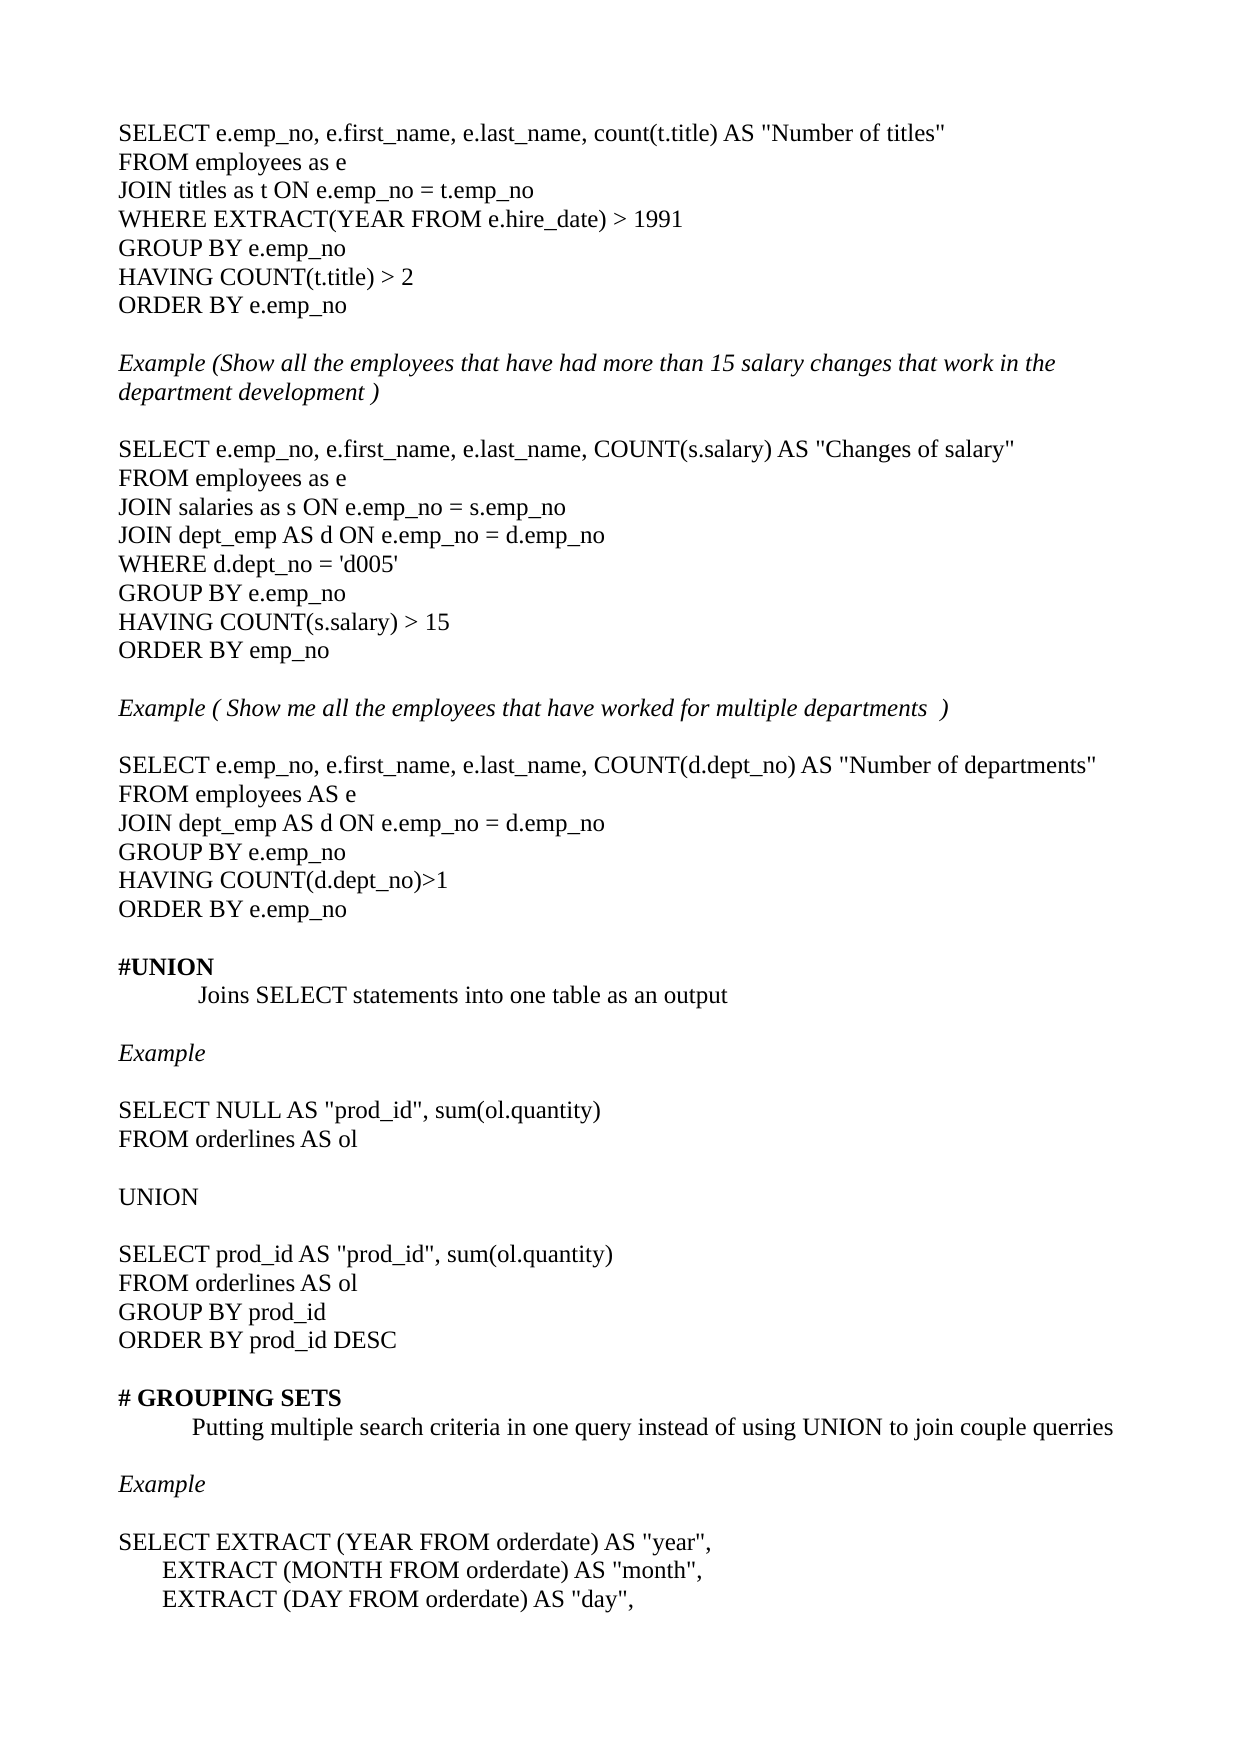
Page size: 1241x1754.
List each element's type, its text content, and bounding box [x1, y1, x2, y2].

text EXTRACT (DAY FROM orderdate) AS "day", [118, 1584, 1122, 1613]
text UNION [118, 1182, 1122, 1211]
text Example [118, 1038, 1122, 1067]
text GROUP BY prod_id [118, 1297, 1122, 1326]
text FROM employees as e [118, 463, 1122, 492]
text HAVING COUNT(d.dept_no)>1 [118, 866, 1122, 894]
text FROM orderlines AS ol [118, 1268, 1122, 1297]
text # GROUPING SETS [118, 1383, 1122, 1412]
text #UNION [118, 952, 1122, 981]
text EXTRACT (MONTH FROM orderdate) AS "month", [118, 1556, 1122, 1584]
text JOIN titles as t ON e.emp_no = t.emp_no [118, 176, 1122, 204]
text ORDER BY prod_id DESC [118, 1326, 1122, 1354]
text SELECT NULL AS "prod_id", sum(ol.quantity) [118, 1096, 1122, 1124]
text WHERE EXTRACT(YEAR FROM e.hire_date) > 1991 [118, 204, 1122, 233]
text ORDER BY emp_no [118, 636, 1122, 664]
text JOIN dept_emp AS d ON e.emp_no = d.emp_no [118, 808, 1122, 837]
text WHERE d.dept_no = 'd005' [118, 549, 1122, 578]
text Example [118, 1469, 1122, 1498]
text SELECT prod_id AS "prod_id", sum(ol.quantity) [118, 1239, 1122, 1268]
text Putting multiple search criteria in one query instead of using UNION to join couple querries [118, 1412, 1122, 1441]
text SELECT e.emp_no, e.first_name, e.last_name, count(t.title) AS "Number of titles" [118, 118, 1122, 147]
text SELECT EXTRACT (YEAR FROM orderdate) AS "year", [118, 1527, 1122, 1556]
text HAVING COUNT(s.salary) > 15 [118, 607, 1122, 636]
text Joins SELECT statements into one table as an output [118, 981, 1122, 1009]
text FROM employees as e [118, 147, 1122, 176]
text ORDER BY e.emp_no [118, 894, 1122, 923]
text Example (Show all the employees that have had more than 15 salary changes that work in the department development ) [118, 348, 1122, 406]
text GROUP BY e.emp_no [118, 837, 1122, 866]
text GROUP BY e.emp_no [118, 578, 1122, 607]
text HAVING COUNT(t.title) > 2 [118, 262, 1122, 291]
text SELECT e.emp_no, e.first_name, e.last_name, COUNT(d.dept_no) AS "Number of departments" [118, 751, 1122, 779]
text JOIN salaries as s ON e.emp_no = s.emp_no [118, 492, 1122, 521]
text FROM orderlines AS ol [118, 1124, 1122, 1153]
text JOIN dept_emp AS d ON e.emp_no = d.emp_no [118, 521, 1122, 549]
text Example ( Show me all the employees that have worked for multiple departments ) [118, 693, 1122, 722]
text FROM employees AS e [118, 779, 1122, 808]
text SELECT e.emp_no, e.first_name, e.last_name, COUNT(s.salary) AS "Changes of salary" [118, 434, 1122, 463]
text ORDER BY e.emp_no [118, 291, 1122, 319]
text GROUP BY e.emp_no [118, 233, 1122, 262]
